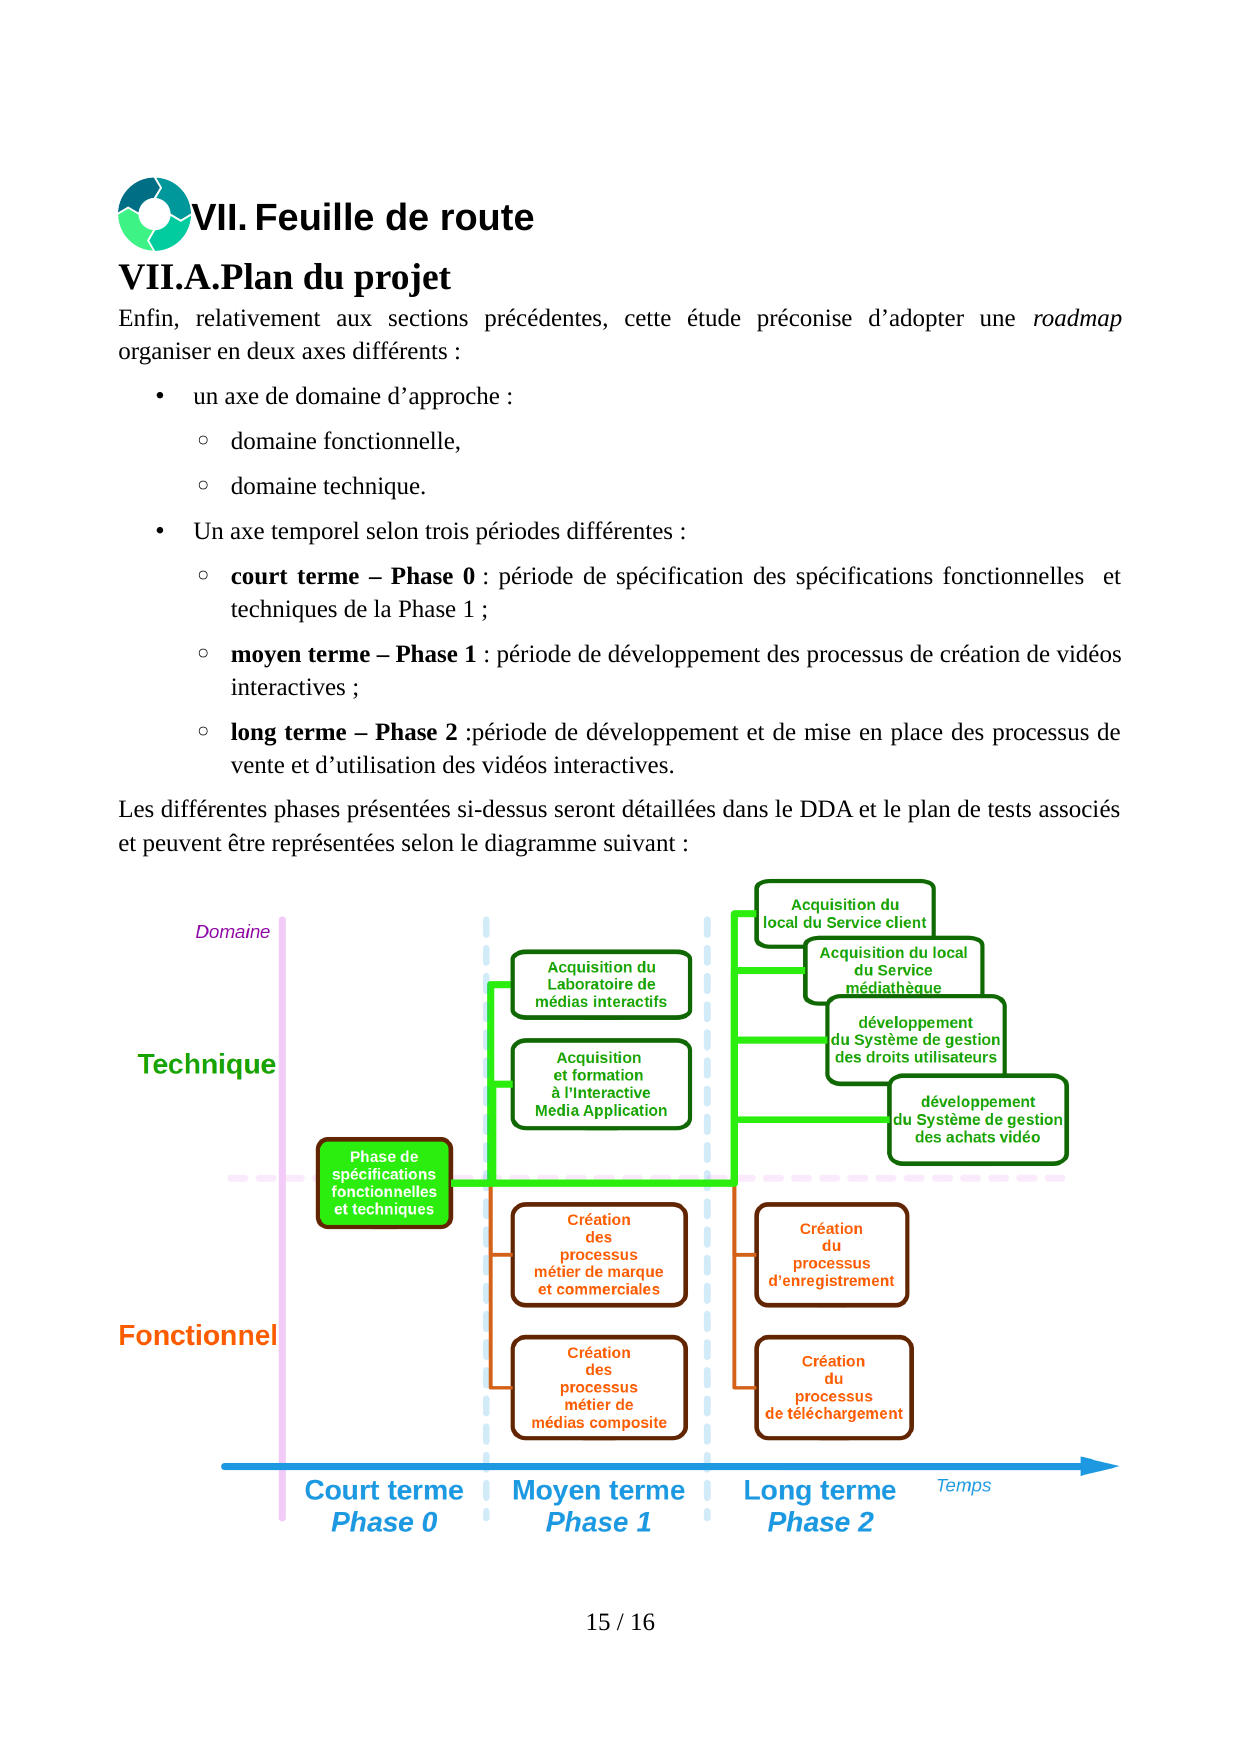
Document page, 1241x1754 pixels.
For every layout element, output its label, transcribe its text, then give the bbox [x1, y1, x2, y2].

subtitle Feuille de route [175, 195, 1122, 239]
list Un axe temporel selon trois périodes différentes : [156, 516, 1122, 545]
list domaine technique. [193, 471, 1122, 500]
text Les différentes phases présentées si-dessus seront détaillées dans le DDA et le plan de tests associés et peuvent être représentées selon le diagramme suivant : [118, 794, 1122, 856]
subtitle Plan du projet [118, 254, 1122, 297]
list moyen terme – Phase 1 : période de développement des processus de création de vidéos interactives ; [193, 639, 1122, 701]
list court terme – Phase 0 : période de spécification des spécifications fonctionnelles et techniques de la Phase 1 ; [193, 561, 1122, 623]
list domaine fonctionnelle, [193, 426, 1122, 455]
picture [118, 878, 1123, 1533]
text Enfin, relativement aux sections précédentes, cette étude préconise d’adopter une roadmap organiser en deux axes différents : [118, 303, 1122, 365]
list un axe de domaine d’approche : [156, 381, 1122, 410]
list long terme – Phase 2 :période de développement et de mise en place des processus de vente et d’utilisation des vidéos interactives. [193, 717, 1122, 778]
subtitle [138, 195, 174, 239]
